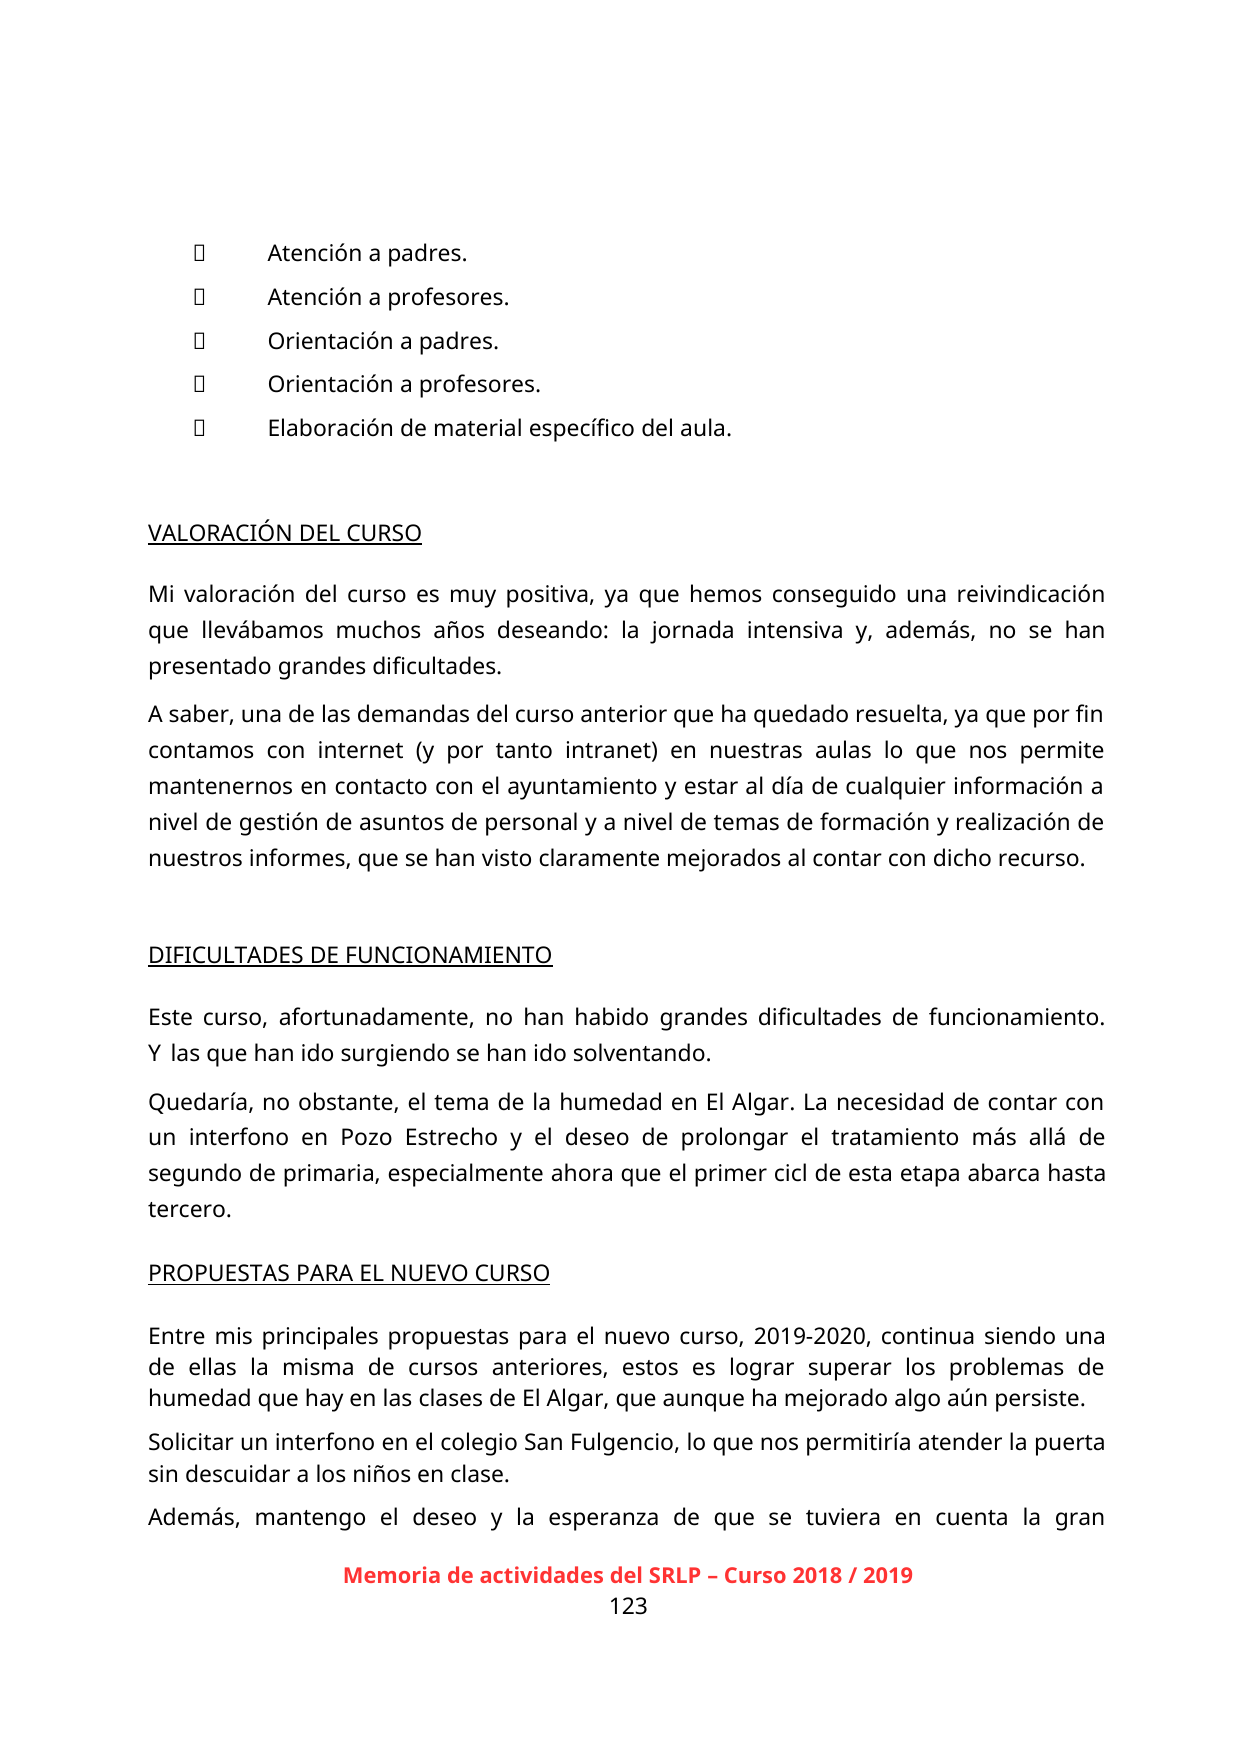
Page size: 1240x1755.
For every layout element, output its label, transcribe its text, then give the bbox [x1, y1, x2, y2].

list Atención a padres. [192, 237, 1160, 268]
list Orientación a padres. [192, 325, 1160, 356]
text Quedaría, no obstante, el tema de la humedad en El Algar. La necesidad de contar con un interfono en Pozo Estrecho y el deseo de prolongar el tratamiento más allá de segundo de primaria, especialmente ahora que el primer cicl de esta etapa abarca hasta tercero. [148, 1085, 1106, 1224]
text PROPUESTAS PARA EL NUEVO CURSO [148, 1257, 1160, 1288]
list Elaboración de material específico del aula. [192, 412, 1160, 443]
text Entre mis principales propuestas para el nuevo curso, 2019-2020, continua siendo una de ellas la misma de cursos anteriores, estos es lograr superar los problemas de humedad que hay en las clases de El Algar, que aunque ha mejorado algo aún persiste. [148, 1320, 1106, 1413]
text VALORACIÓN DEL CURSO [148, 517, 1160, 548]
text Además, mantengo el deseo y la esperanza de que se tuviera en cuenta la gran [148, 1501, 1107, 1532]
text Mi valoración del curso es muy positiva, ya que hemos conseguido una reivindicación que llevábamos muchos años deseando: la jornada intensiva y, además, no se han presentado grandes dificultades. [148, 578, 1106, 681]
list Atención a profesores. [192, 281, 1160, 312]
text DIFICULTADES DE FUNCIONAMIENTO [148, 939, 1160, 970]
text Solicitar un interfono en el colegio San Fulgencio, lo que nos permitiría atender la puerta sin descuidar a los niños en clase. [148, 1426, 1107, 1489]
text Este curso, afortunadamente, no han habido grandes dificultades de funcionamiento. Y las que han ido surgiendo se han ido solventando. [148, 1001, 1106, 1068]
list Orientación a profesores. [192, 368, 1160, 400]
text A saber, una de las demandas del curso anterior que ha quedado resuelta, ya que por fin contamos con internet (y por tanto intranet) en nuestras aulas lo que nos permite mantenernos en contacto con el ayuntamiento y estar al día de cualquier información a nivel de gestión de asuntos de personal y a nivel de temas de formación y realización de nuestros informes, que se han visto claramente mejorados al contar con dicho recurso. [148, 698, 1106, 873]
